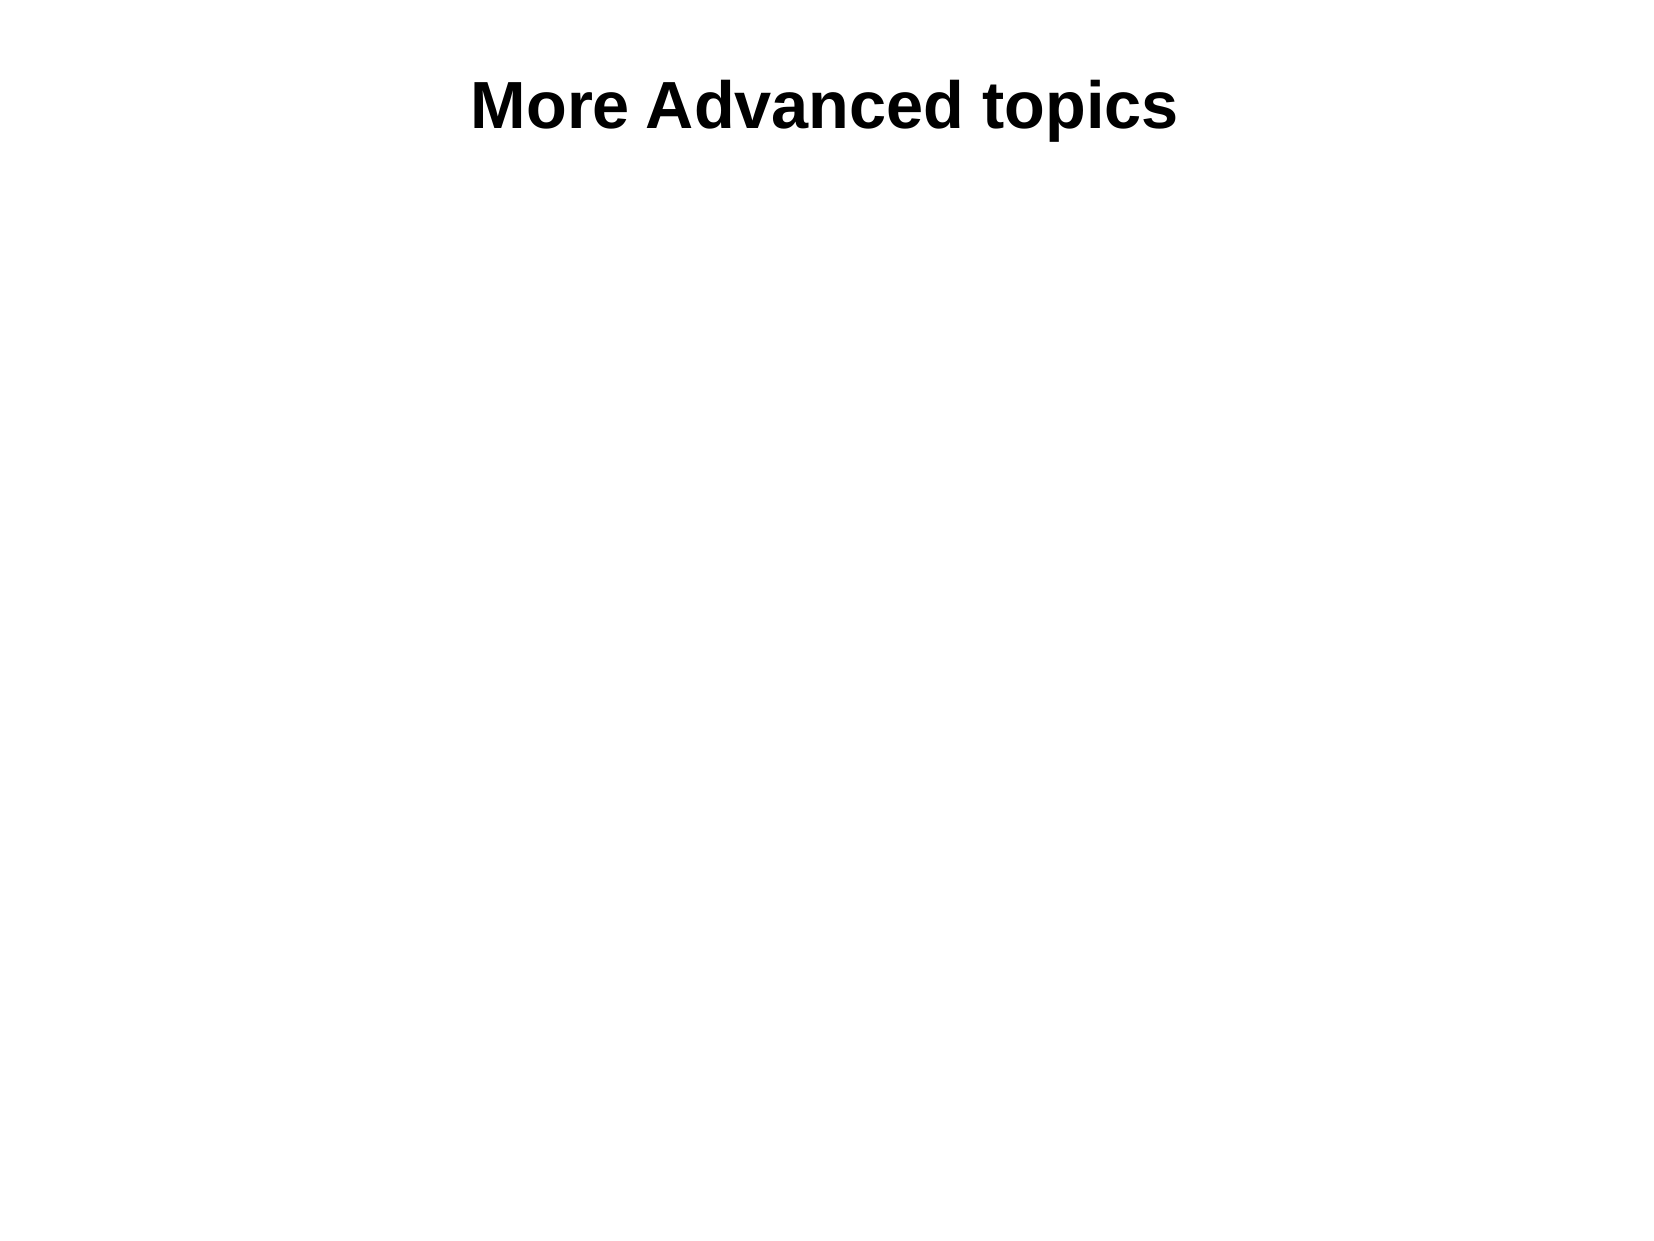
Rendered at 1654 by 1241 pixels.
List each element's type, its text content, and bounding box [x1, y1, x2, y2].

title More Advanced topics [30, 30, 1621, 181]
